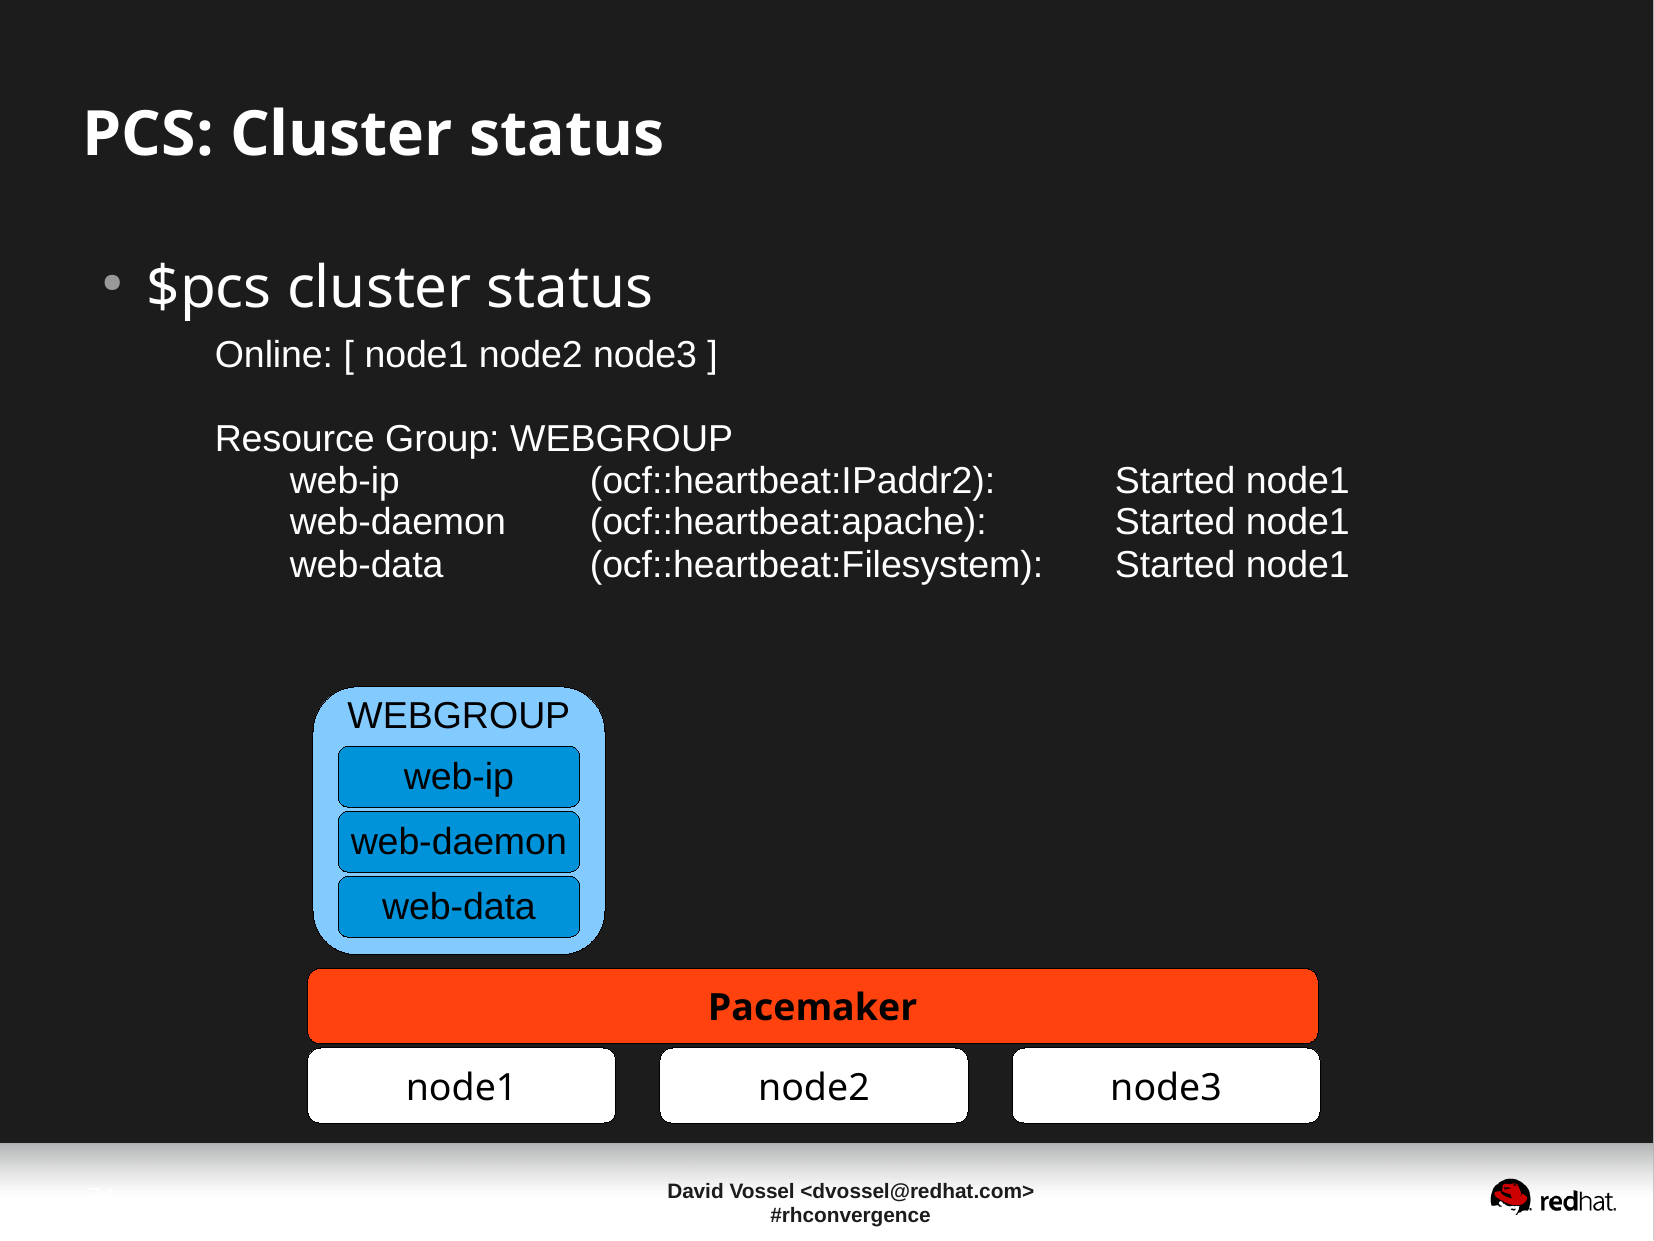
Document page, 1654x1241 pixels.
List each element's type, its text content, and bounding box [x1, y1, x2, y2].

text_box WEBGROUP [312, 686, 606, 955]
text_box web-data [338, 876, 580, 938]
title PCS: Cluster status [82, 37, 1571, 226]
text_box node2 [659, 1047, 969, 1124]
text_box web-daemon [338, 811, 580, 873]
text_box node1 [307, 1047, 616, 1124]
text_box Online: [ node1 node2 node3 ] Resource Group: WEBGROUP web-ip (ocf::heartbeat:IPaddr2): Started node1 web-daemon (ocf::heartbeat:apache): Started node1 web-data (ocf::heartbeat:Filesystem): Started node1 [200, 325, 1573, 635]
text_box Pacemaker [307, 968, 1319, 1044]
text_box node3 [1012, 1047, 1321, 1124]
text_box web-ip [338, 746, 580, 808]
picture [0, 1143, 1654, 1241]
list $pcs cluster status [86, 244, 1576, 1039]
